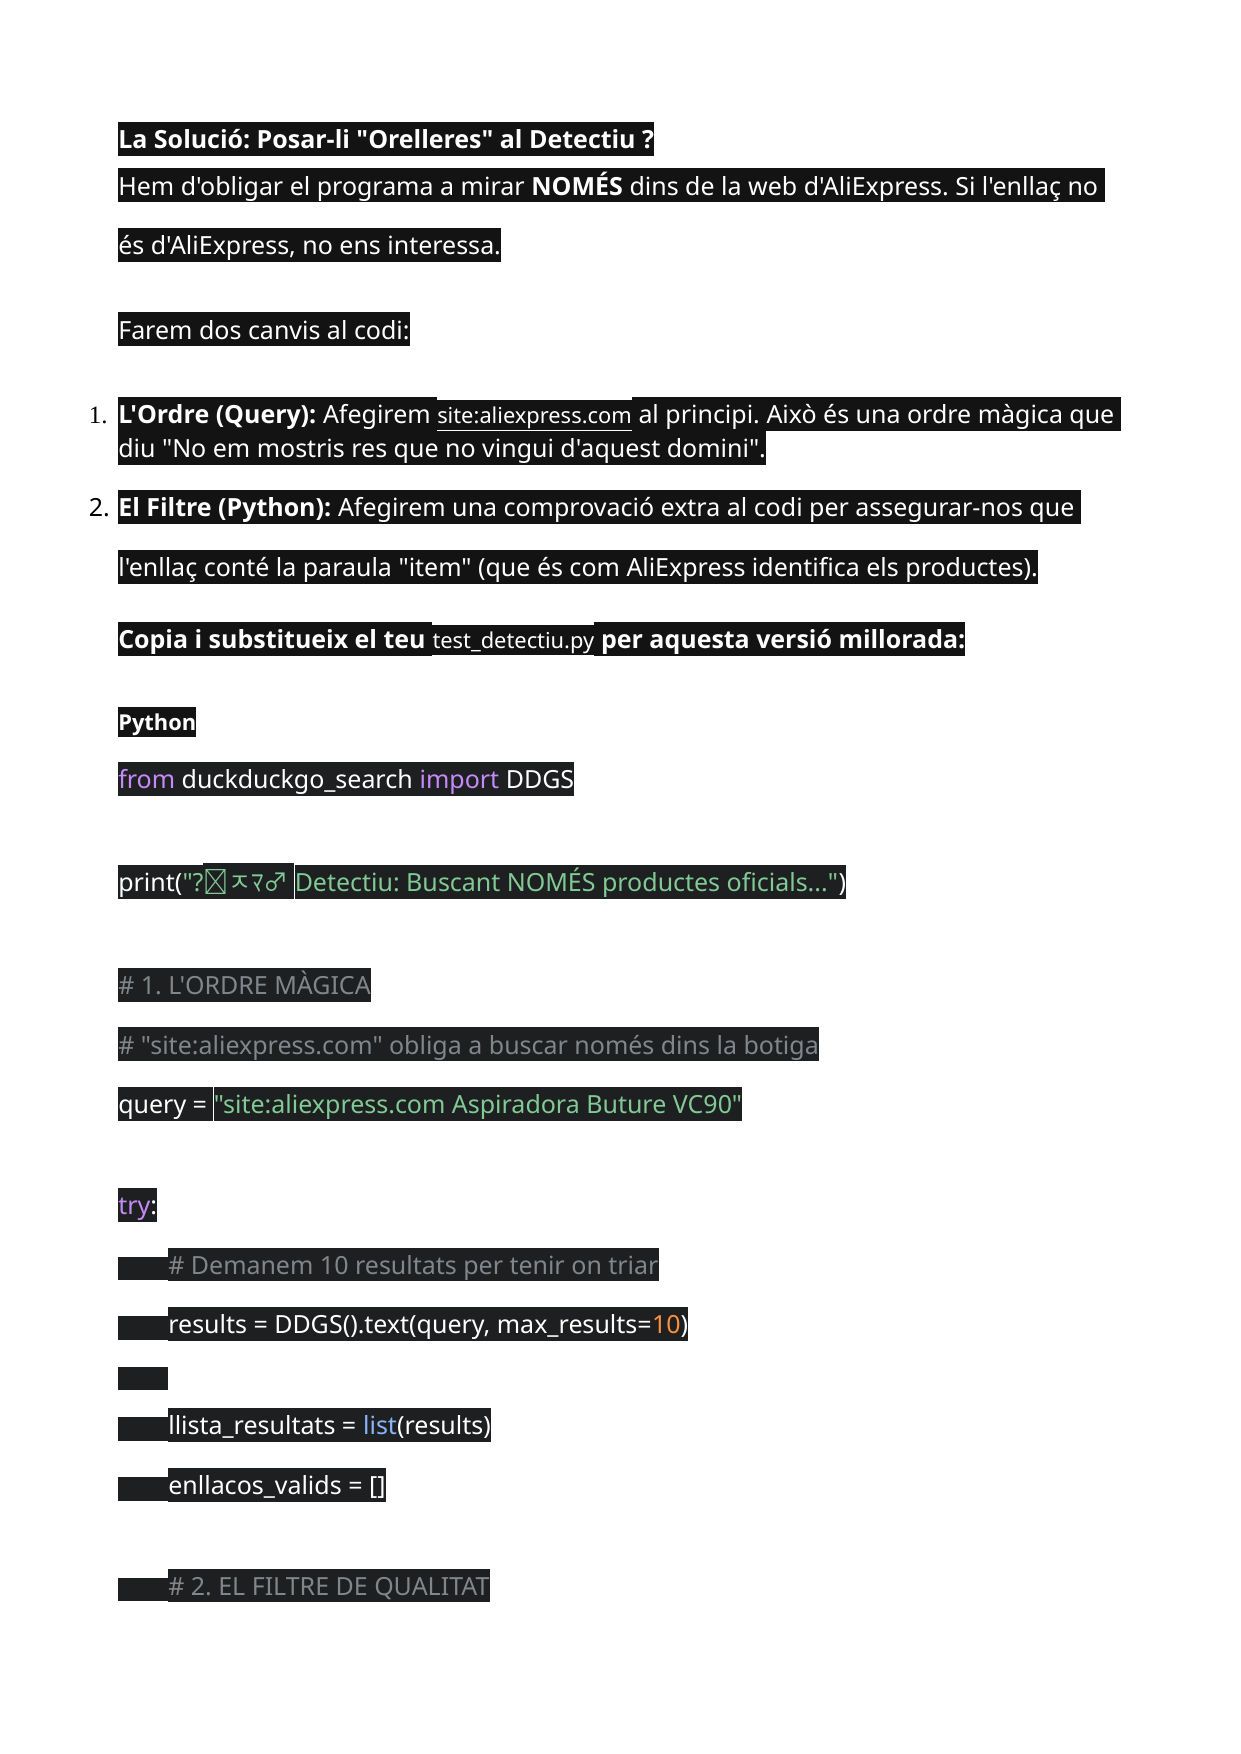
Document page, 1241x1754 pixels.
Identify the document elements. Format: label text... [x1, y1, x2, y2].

text Hem d'obligar el programa a mirar NOMÉS dins de la web d'AliExpress. Si l'enllaç no és d'AliExpress, no ens interessa. [118, 168, 1122, 262]
text # 2. EL FILTRE DE QUALITAT [118, 1568, 1122, 1602]
text from duckduckgo_search import DDGS [118, 762, 1122, 796]
text results = DDGS().text(query, max_results=10) [118, 1307, 1122, 1341]
list El Filtre (Python): Afegirem una comprovació extra al codi per assegurar-nos que l'enllaç conté la paraula "item" (que és com AliExpress identifica els productes). [118, 490, 1122, 584]
text enllacos_valids = [] [118, 1467, 1122, 1502]
text print("?￯ﾸﾏ‍♂️ Detectiu: Buscant NOMÉS productes oficials...") [118, 863, 1122, 899]
text # 1. L'ORDRE MÀGICA [118, 968, 1122, 1002]
text try: [118, 1188, 1122, 1222]
list L'Ordre (Query): Afegirem site:aliexpress.com al principi. Això és una ordre màgica que diu "No em mostris res que no vingui d'aquest domini". [118, 397, 1122, 465]
subtitle La Solució: Posar-li "Orelleres" al Detectiu ? [118, 118, 1122, 156]
text # "site:aliexpress.com" obliga a buscar només dins la botiga [118, 1027, 1122, 1061]
text Copia i substitueix el teu test_detectiu.py per aquesta versió millorada: [118, 622, 1122, 656]
text llista_resultats = list(results) [118, 1408, 1122, 1442]
text query = "site:aliexpress.com Aspiradora Buture VC90" [118, 1087, 1122, 1121]
text Farem dos canvis al codi: [118, 312, 1122, 346]
text Python [118, 706, 1122, 737]
text # Demanem 10 resultats per tenir on triar [118, 1247, 1122, 1281]
